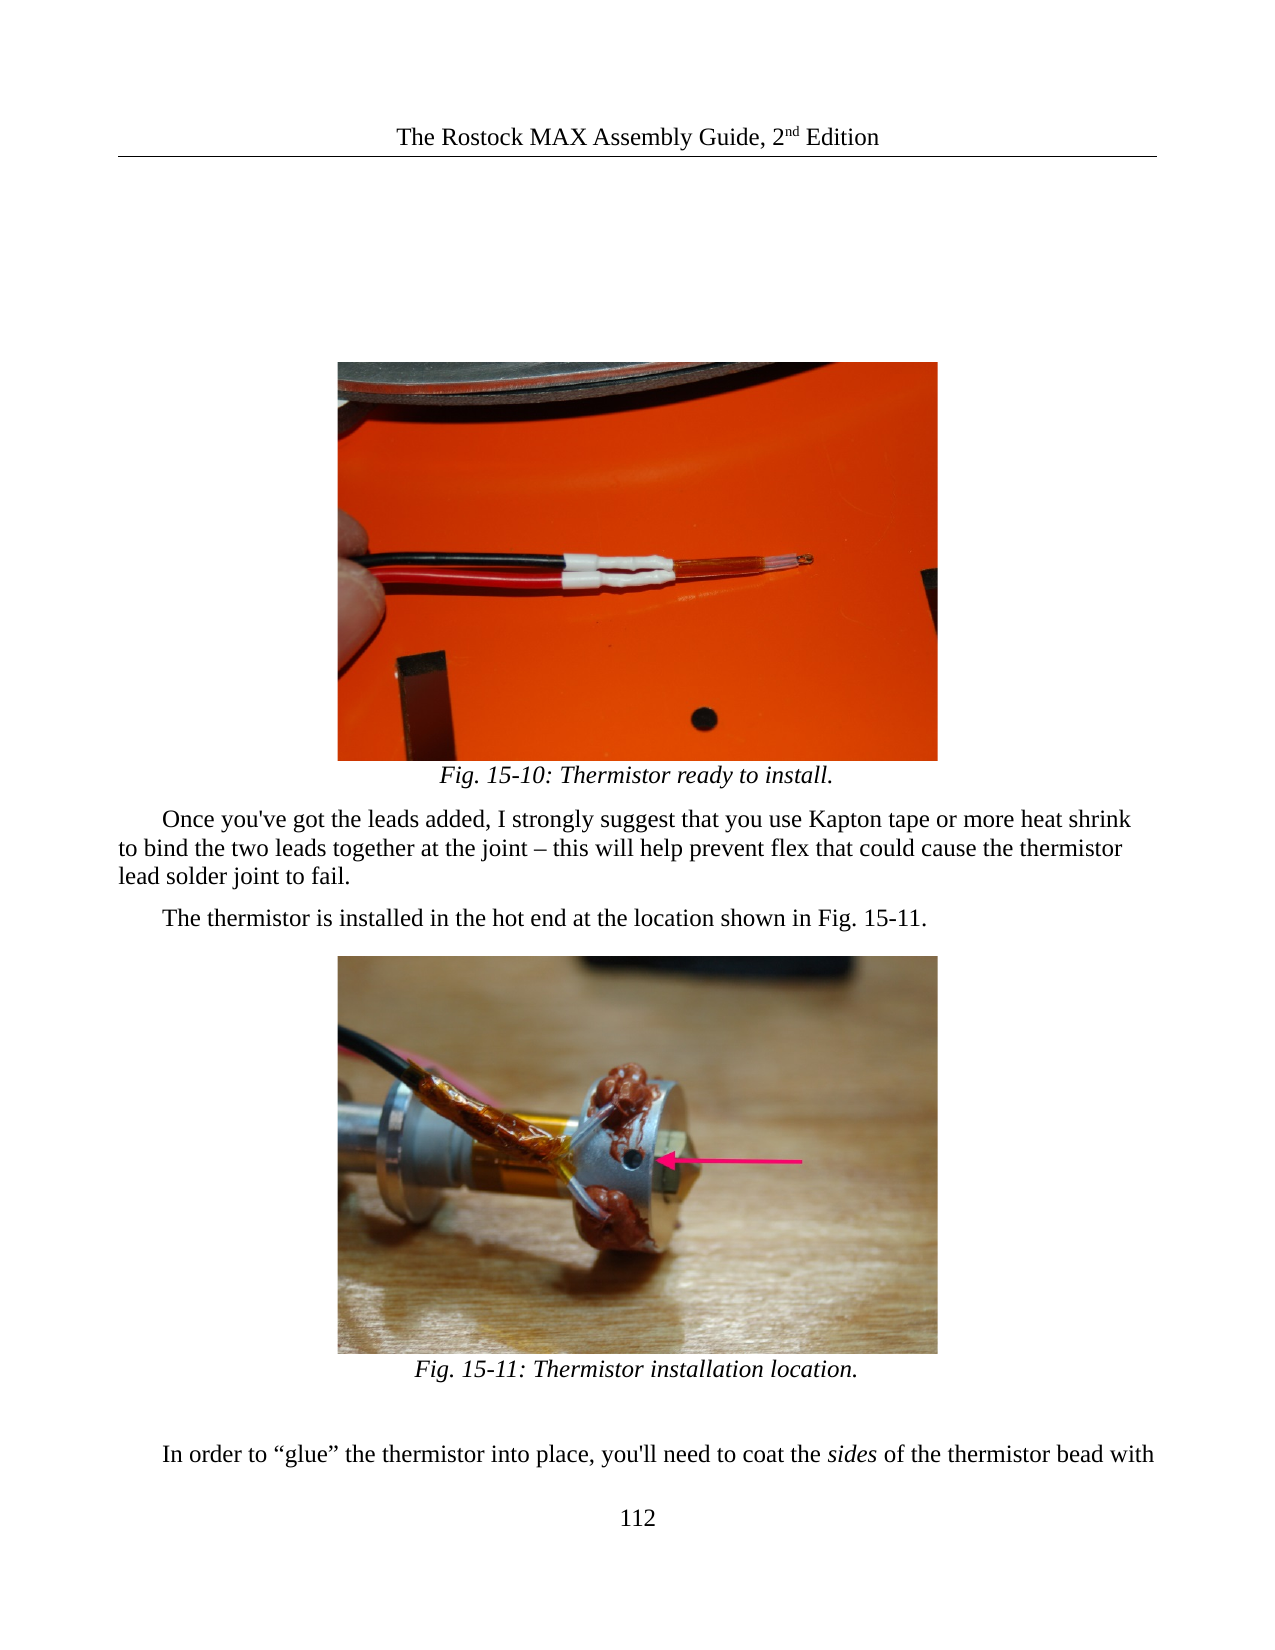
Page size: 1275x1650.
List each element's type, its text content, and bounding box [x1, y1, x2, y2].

text Fig. 15-11: Thermistor installation location. [337, 1354, 937, 1383]
picture [337, 362, 938, 761]
text The thermistor is installed in the hot end at the location shown in Fig. 15-11. [118, 903, 1157, 931]
text Fig. 15-10: Thermistor ready to install. [337, 761, 937, 789]
picture [337, 956, 938, 1354]
text In order to “glue” the thermistor into place, you'll need to coat the sides of the thermistor bead with [118, 1439, 1157, 1468]
text Once you've got the leads added, I strongly suggest that you use Kapton tape or more heat shrink to bind the two leads together at the joint – this will help prevent flex that could cause the thermistor lead solder joint to fail. [118, 804, 1157, 890]
